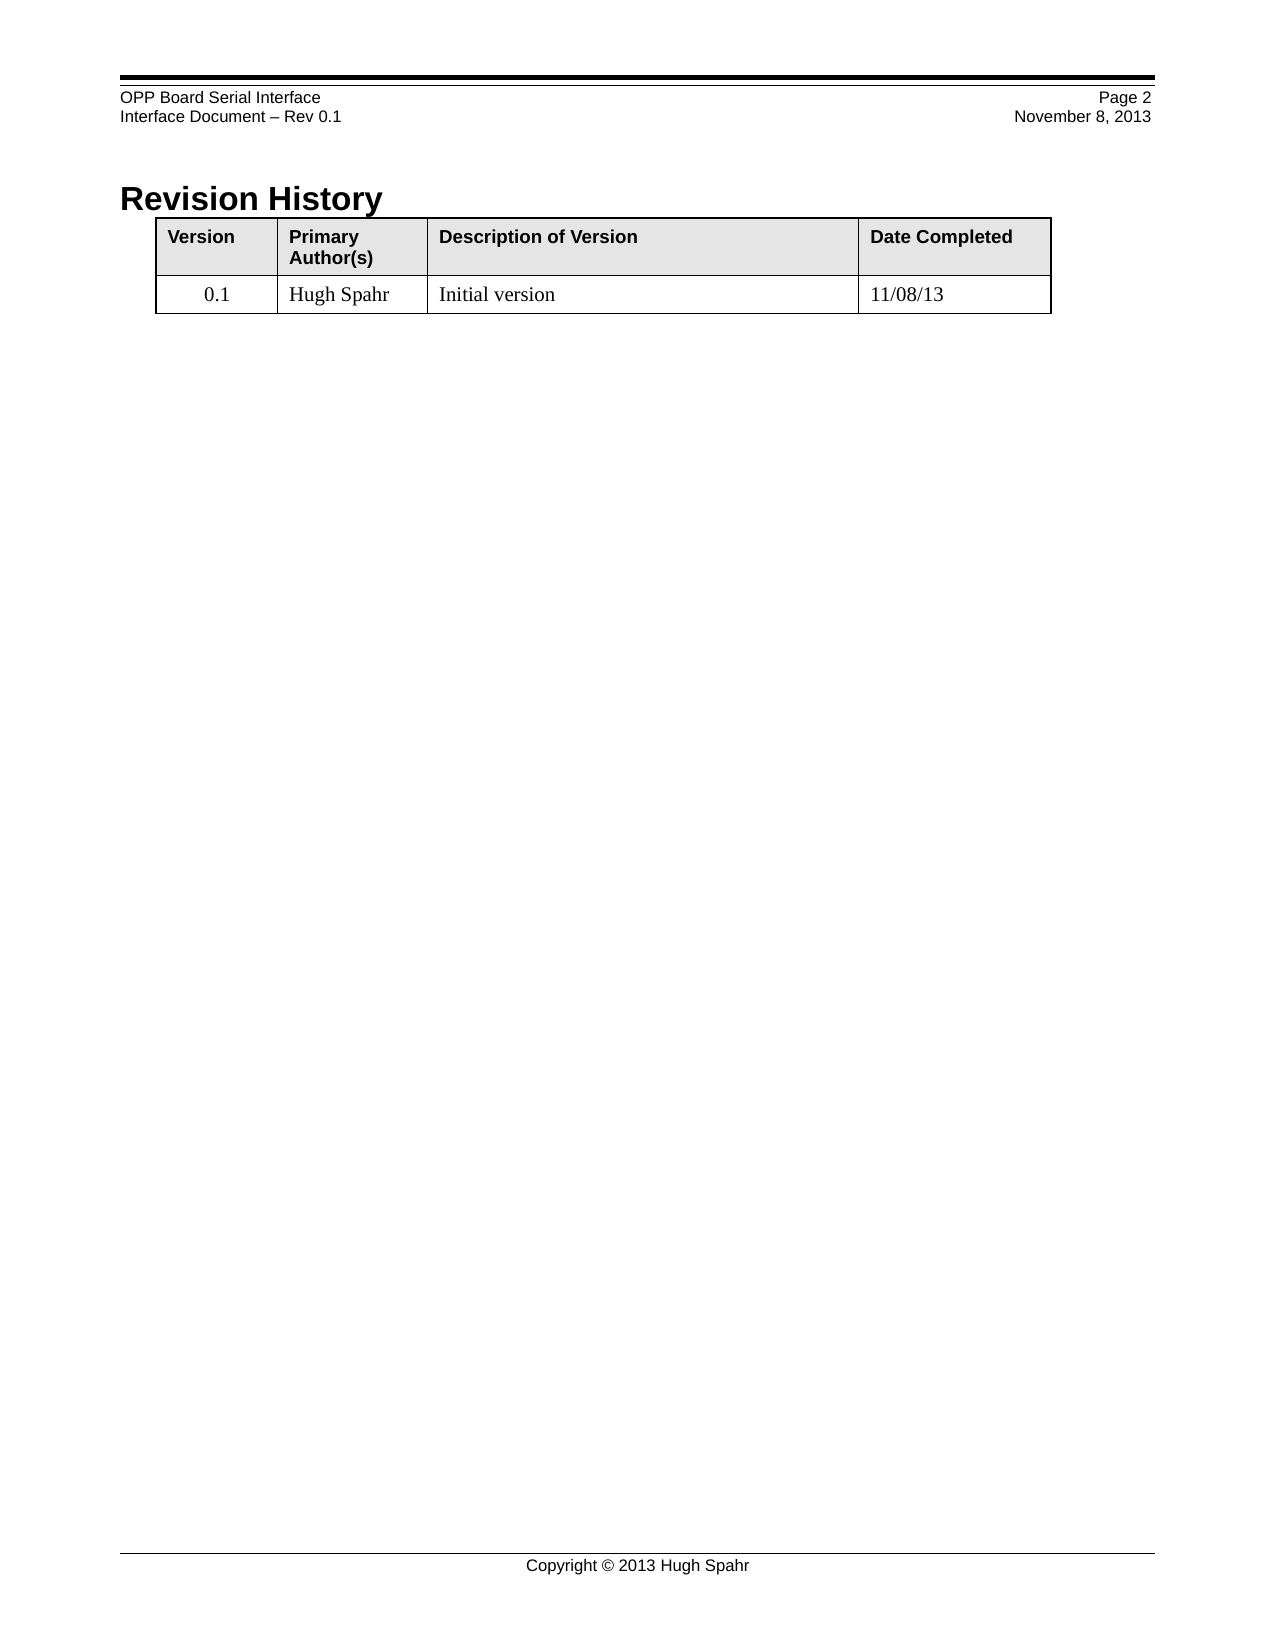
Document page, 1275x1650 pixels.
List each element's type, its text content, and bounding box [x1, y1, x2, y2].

table_cell 11/08/13 [859, 276, 1050, 312]
subtitle Revision History [120, 179, 1155, 217]
table_cell Initial version [428, 276, 858, 312]
table_header Version [157, 219, 277, 275]
table_cell Hugh Spahr [278, 276, 427, 312]
table_header Primary Author(s) [278, 219, 427, 275]
table_header Description of Version [428, 219, 858, 275]
table_cell 0.1 [157, 276, 277, 312]
table_header Date Completed [859, 219, 1050, 275]
